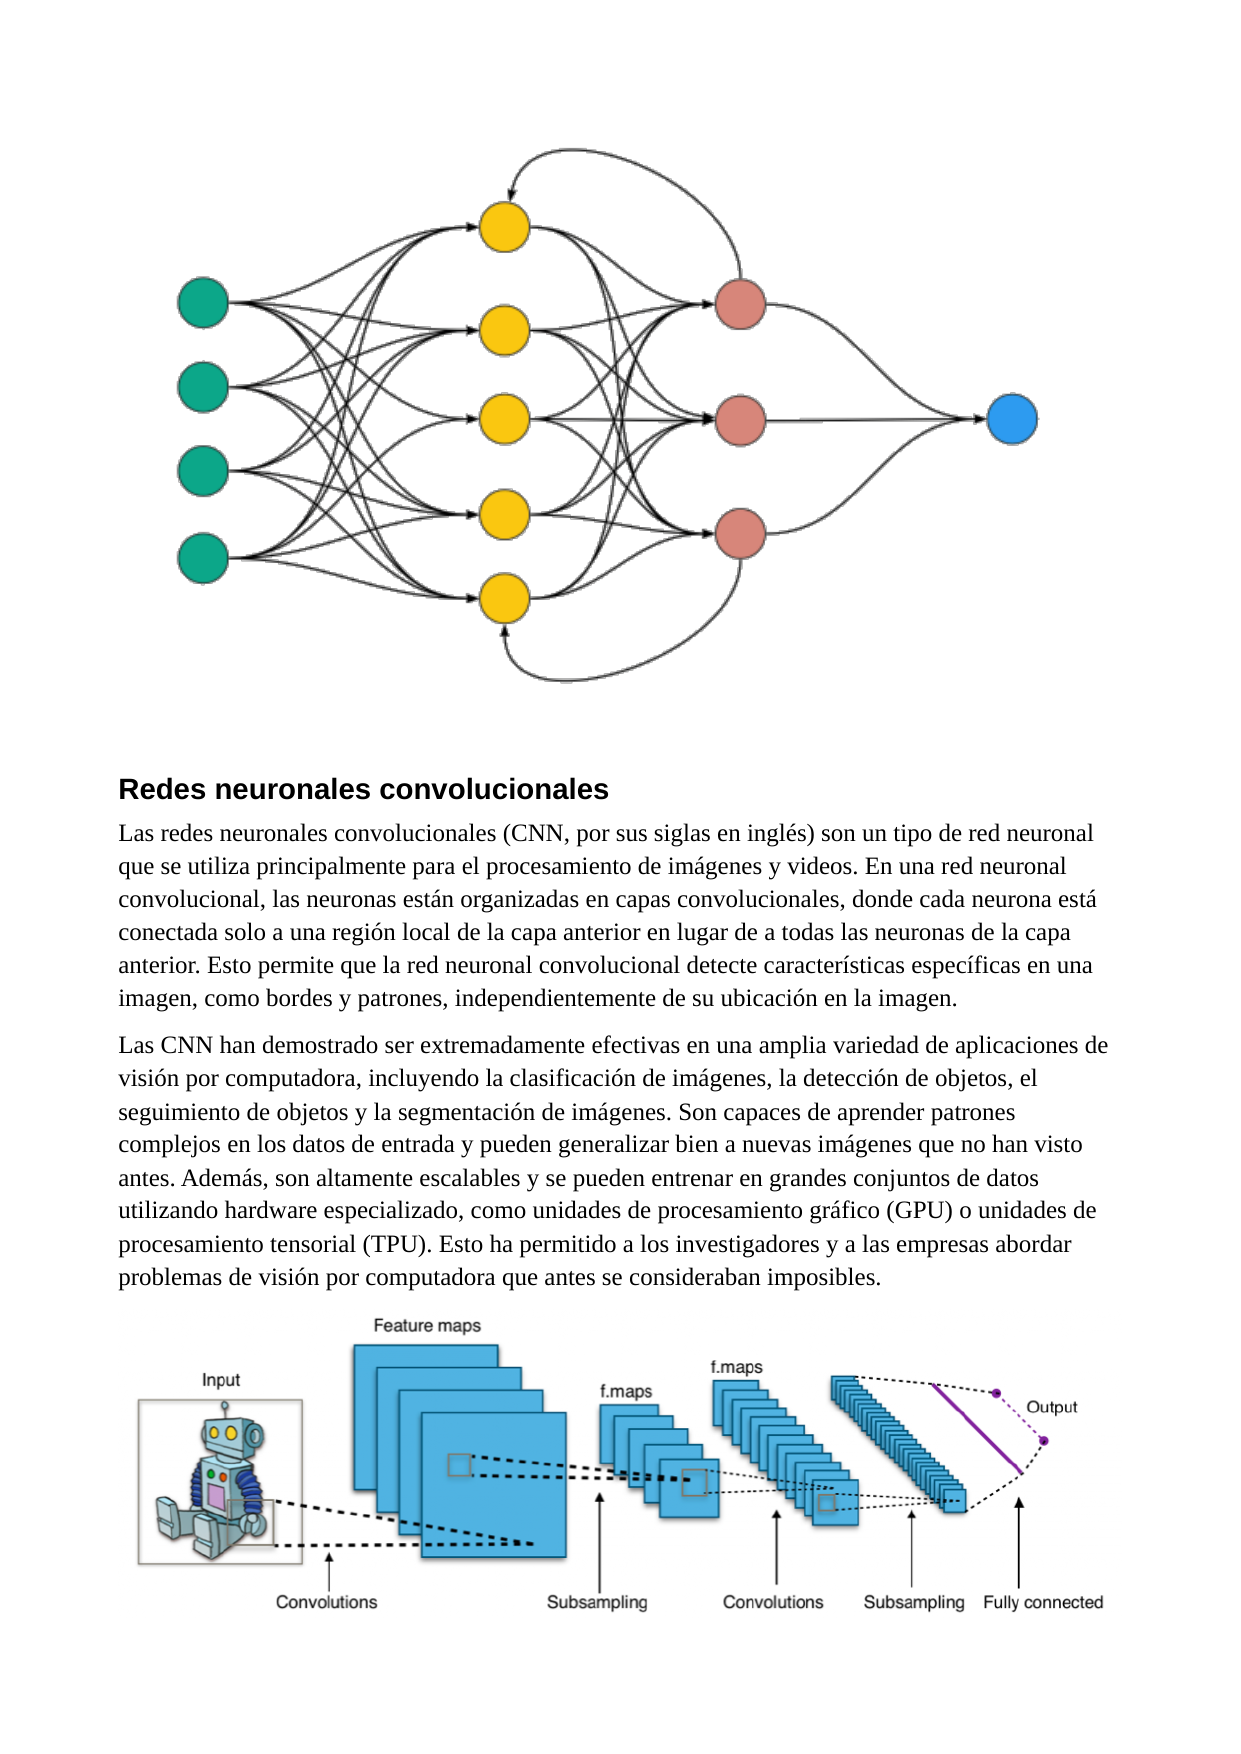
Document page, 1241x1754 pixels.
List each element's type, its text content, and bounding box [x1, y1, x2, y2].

text Las CNN han demostrado ser extremadamente efectivas en una amplia variedad de aplicaciones de visión por computadora, incluyendo la clasificación de imágenes, la detección de objetos, el seguimiento de objetos y la segmentación de imágenes. Son capaces de aprender patrones complejos en los datos de entrada y pueden generalizar bien a nuevas imágenes que no han visto antes. Además, son altamente escalables y se pueden entrenar en grandes conjuntos de datos utilizando hardware especializado, como unidades de procesamiento gráfico (GPU) o unidades de procesamiento tensorial (TPU). Esto ha permitido a los investigadores y a las empresas abordar problemas de visión por computadora que antes se consideraban imposibles. [118, 1031, 1122, 1290]
picture [118, 1309, 1123, 1618]
subtitle Redes neuronales convolucionales [118, 772, 1122, 805]
text Las redes neuronales convolucionales (CNN, por sus siglas en inglés) son un tipo de red neuronal que se utiliza principalmente para el procesamiento de imágenes y videos. En una red neuronal convolucional, las neuronas están organizadas en capas convolucionales, donde cada neurona está conectada solo a una región local de la capa anterior en lugar de a todas las neuronas de la capa anterior. Esto permite que la red neuronal convolucional detecte características específicas en una imagen, como bordes y patrones, independientemente de su ubicación en la imagen. [118, 818, 1122, 1012]
picture [118, 118, 1123, 706]
